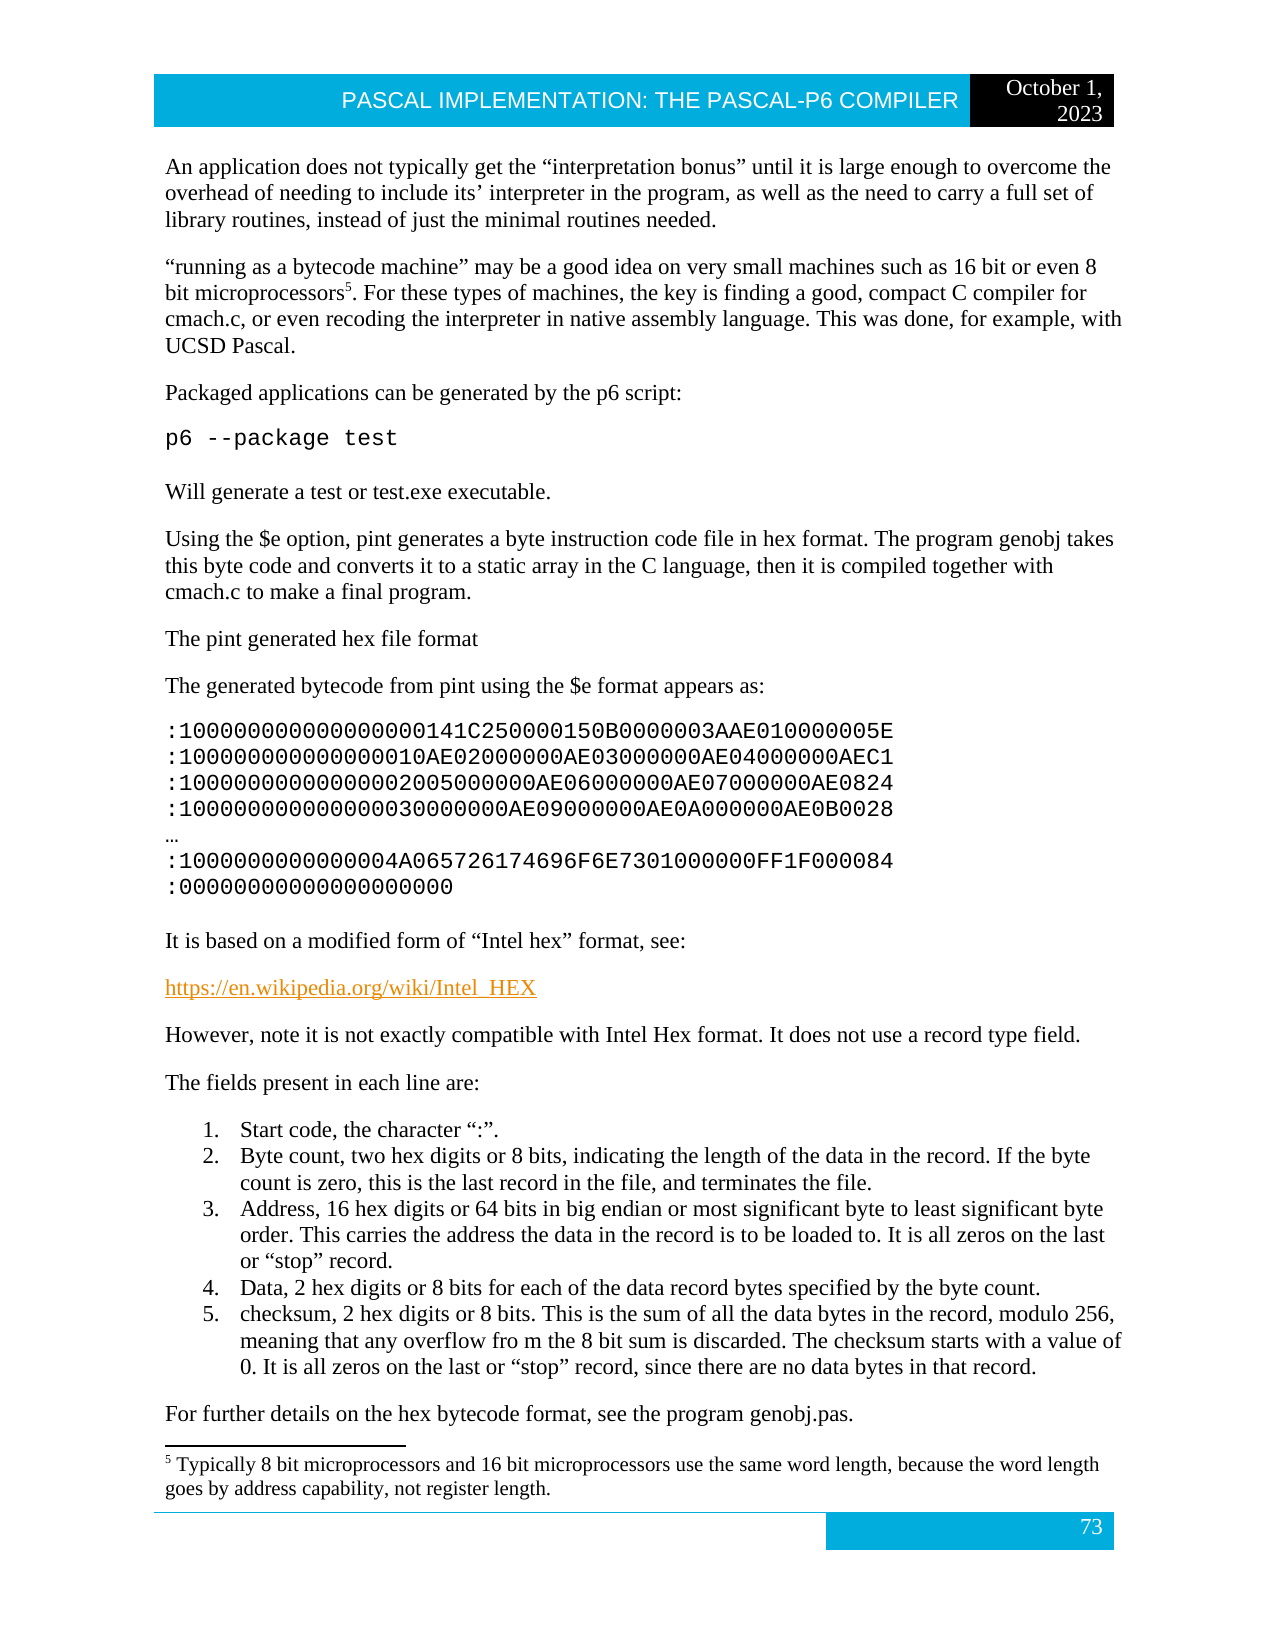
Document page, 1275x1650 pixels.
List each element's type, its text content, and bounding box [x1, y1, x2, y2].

text The pint generated hex file format [165, 625, 1125, 652]
list Start code, the character “:”. [202, 1116, 1125, 1142]
text :100000000000000030000000AE09000000AE0A000000AE0B0028 [165, 797, 1125, 823]
text “running as a bytecode machine” may be a good idea on very small machines such as 16 bit or even 8 bit microprocessors. For these types of machines, the key is finding a good, compact C compiler for cmach.c, or even recoding the interpreter in native assembly language. This was done, for example, with UCSD Pascal. [165, 253, 1125, 358]
text :1000000000000004A065726174696F6E7301000000FF1F000084 [165, 849, 1125, 875]
text :100000000000000010AE02000000AE03000000AE04000000AEC1 [165, 746, 1125, 771]
list Byte count, two hex digits or 8 bits, indicating the length of the data in the record. If the byte count is zero, this is the last record in the file, and terminates the file. [202, 1142, 1125, 1195]
text … [165, 823, 1125, 849]
text Will generate a test or test.exe executable. [165, 478, 1125, 504]
list checksum, 2 hex digits or 8 bits. This is the sum of all the data bytes in the record, modulo 256, meaning that any overflow fro m the 8 bit sum is discarded. The checksum starts with a value of 0. It is all zeros on the last or “stop” record, since there are no data bytes in that record. [202, 1300, 1125, 1379]
text https://en.wikipedia.org/wiki/Intel_HEX [165, 974, 1125, 1001]
list Data, 2 hex digits or 8 bits for each of the data record bytes specified by the byte count. [202, 1274, 1125, 1300]
text :00000000000000000000 [165, 875, 1125, 901]
text The generated bytecode from pint using the $e format appears as: [165, 672, 1125, 699]
text An application does not typically get the “interpretation bonus” until it is large enough to overcome the overhead of needing to include its’ interpreter in the program, as well as the need to carry a full set of library routines, instead of just the minimal routines needed. [165, 153, 1125, 232]
text Typically 8 bit microprocessors and 16 bit microprocessors use the same word length, because the word length goes by address capability, not register length. [165, 1452, 1125, 1500]
text Packaged applications can be generated by the p6 script: [165, 379, 1125, 405]
text Using the $e option, pint generates a byte instruction code file in hex format. The program genobj takes this byte code and converts it to a static array in the C language, then it is compiled together with cmach.c to make a final program. [165, 525, 1125, 604]
text The fields present in each line are: [165, 1069, 1125, 1095]
text For further details on the hex bytecode format, see the program genobj.pas. [165, 1400, 1125, 1427]
text :10000000000000002005000000AE06000000AE07000000AE0824 [165, 771, 1125, 797]
text p6 --package test [165, 426, 1125, 452]
text :100000000000000000141C250000150B0000003AAE010000005E [165, 719, 1125, 746]
text However, note it is not exactly compatible with Intel Hex format. It does not use a record type field. [165, 1021, 1125, 1048]
list Address, 16 hex digits or 64 bits in big endian or most significant byte to least significant byte order. This carries the address the data in the record is to be loaded to. It is all zeros on the last or “stop” record. [202, 1195, 1125, 1274]
text It is based on a modified form of “Intel hex” format, see: [165, 927, 1125, 953]
